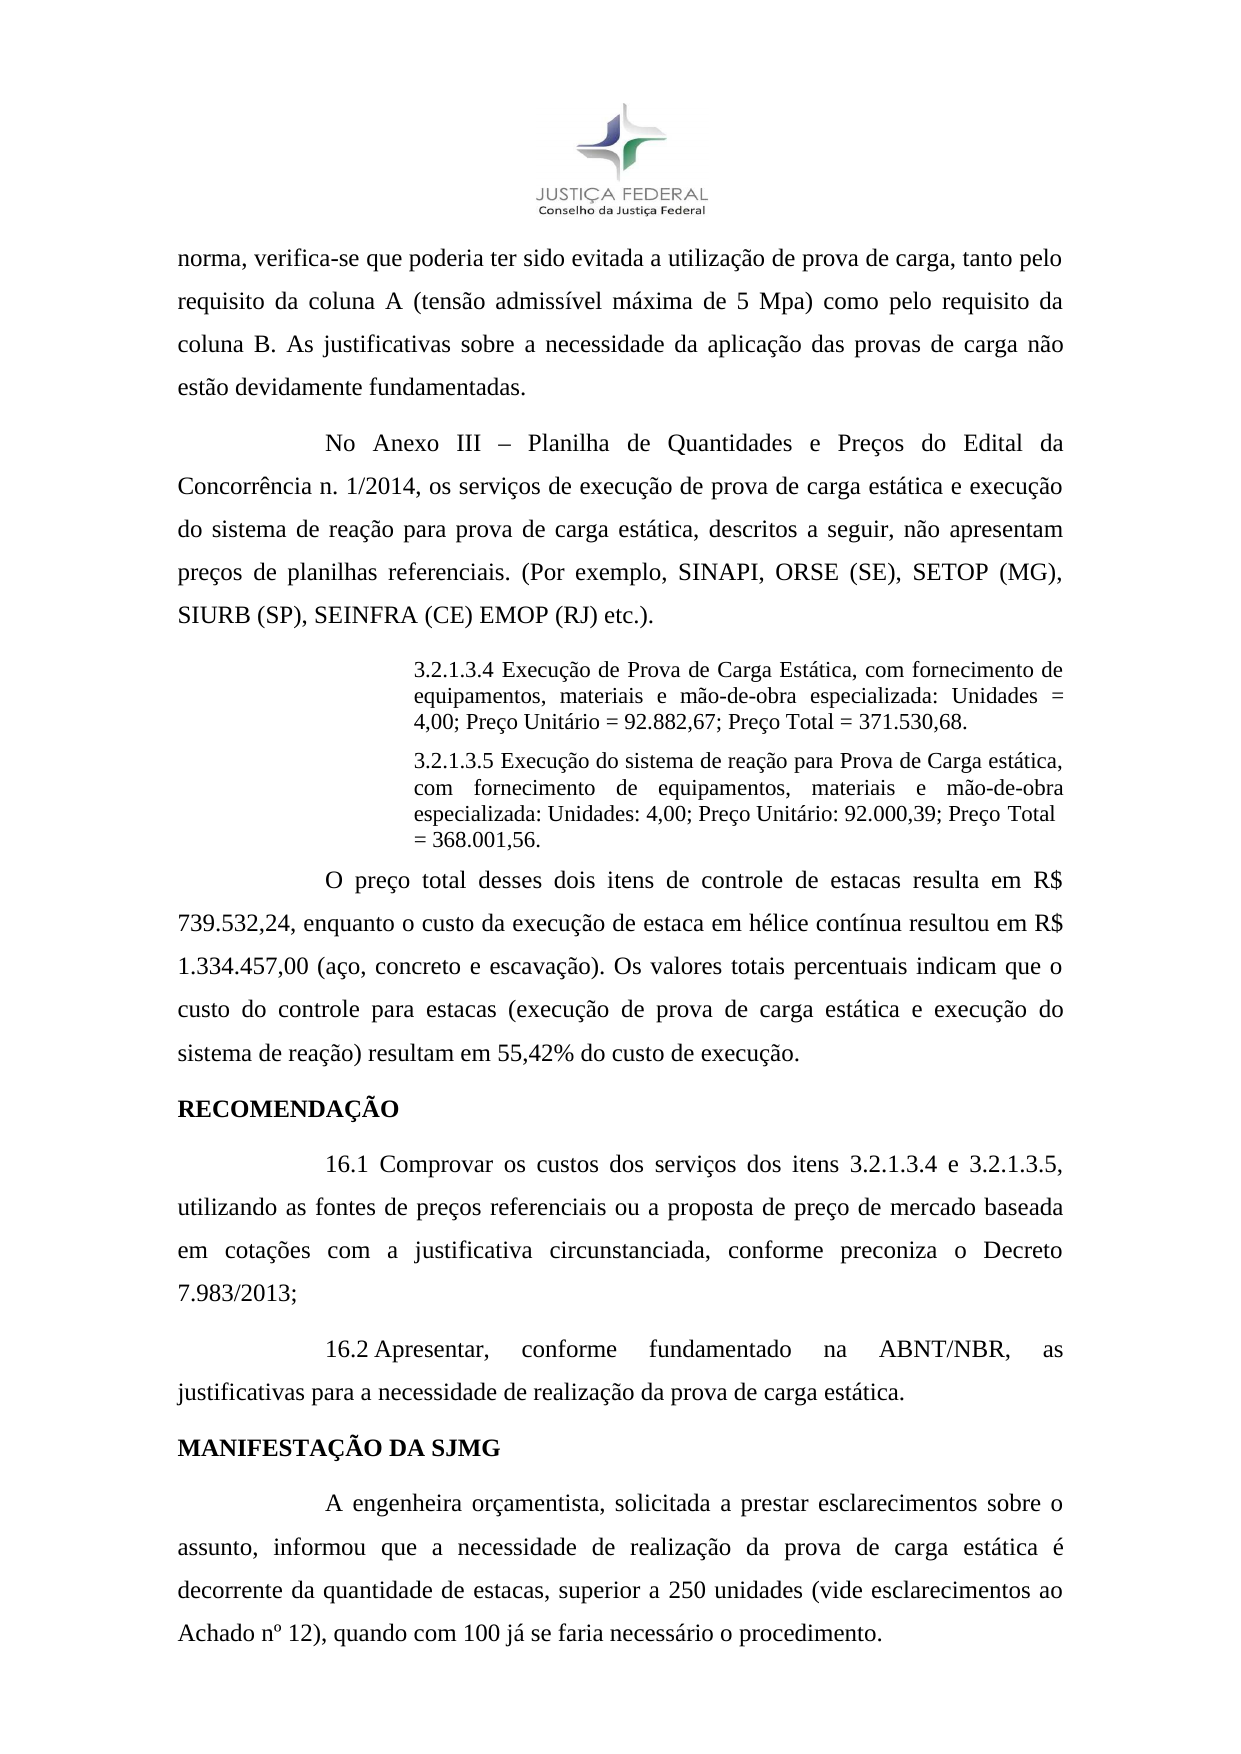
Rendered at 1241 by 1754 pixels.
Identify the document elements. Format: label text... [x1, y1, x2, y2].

text norma, verifica-se que poderia ter sido evitada a utilização de prova de carga, tanto pelo requisito da coluna A (tensão admissível máxima de 5 Mpa) como pelo requisito da coluna B. As justificativas sobre a necessidade da aplicação das provas de carga não estão devidamente fundamentadas. [177, 243, 1064, 401]
text A engenheira orçamentista, solicitada a prestar esclarecimentos sobre o assunto, informou que a necessidade de realização da prova de carga estática é decorrente da quantidade de estacas, superior a 250 unidades (vide esclarecimentos ao Achado nº 12), quando com 100 já se faria necessário o procedimento. [177, 1488, 1064, 1647]
text = 368.001,56. [413, 826, 1167, 853]
list Comprovar os custos dos serviços dos itens 3.2.1.3.4 e 3.2.1.3.5, utilizando as fontes de preços referenciais ou a proposta de preço de mercado baseada em cotações com a justificativa circunstanciada, conforme preconiza o Decreto 7.983/2013; [177, 1149, 1064, 1307]
subtitle MANIFESTAÇÃO DA SJMG [177, 1433, 1167, 1462]
text O preço total desses dois itens de controle de estacas resulta em R$ 739.532,24, enquanto o custo da execução de estaca em hélice contínua resultou em R$ 1.334.457,00 (aço, concreto e escavação). Os valores totais percentuais indicam que o custo do controle para estacas (execução de prova de carga estática e execução do sistema de reação) resultam em 55,42% do custo de execução. [177, 865, 1064, 1066]
list Execução de Prova de Carga Estática, com fornecimento de equipamentos, materiais e mão-de-obra especializada: Unidades = 4,00; Preço Unitário = 92.882,67; Preço Total = 371.530,68. [413, 656, 1064, 735]
subtitle RECOMENDAÇÃO [177, 1094, 1167, 1123]
picture [535, 103, 709, 217]
list Apresentar, conforme fundamentado na ABNT/NBR, as justificativas para a necessidade de realização da prova de carga estática. [177, 1334, 1064, 1406]
list Execução do sistema de reação para Prova de Carga estática, com fornecimento de equipamentos, materiais e mão-de-obra especializada: Unidades: 4,00; Preço Unitário: 92.000,39; Preço Total [413, 747, 1064, 826]
text No Anexo III – Planilha de Quantidades e Preços do Edital da Concorrência n. 1/2014, os serviços de execução de prova de carga estática e execução do sistema de reação para prova de carga estática, descritos a seguir, não apresentam preços de planilhas referenciais. (Por exemplo, SINAPI, ORSE (SE), SETOP (MG), SIURB (SP), SEINFRA (CE) EMOP (RJ) etc.). [177, 428, 1064, 629]
